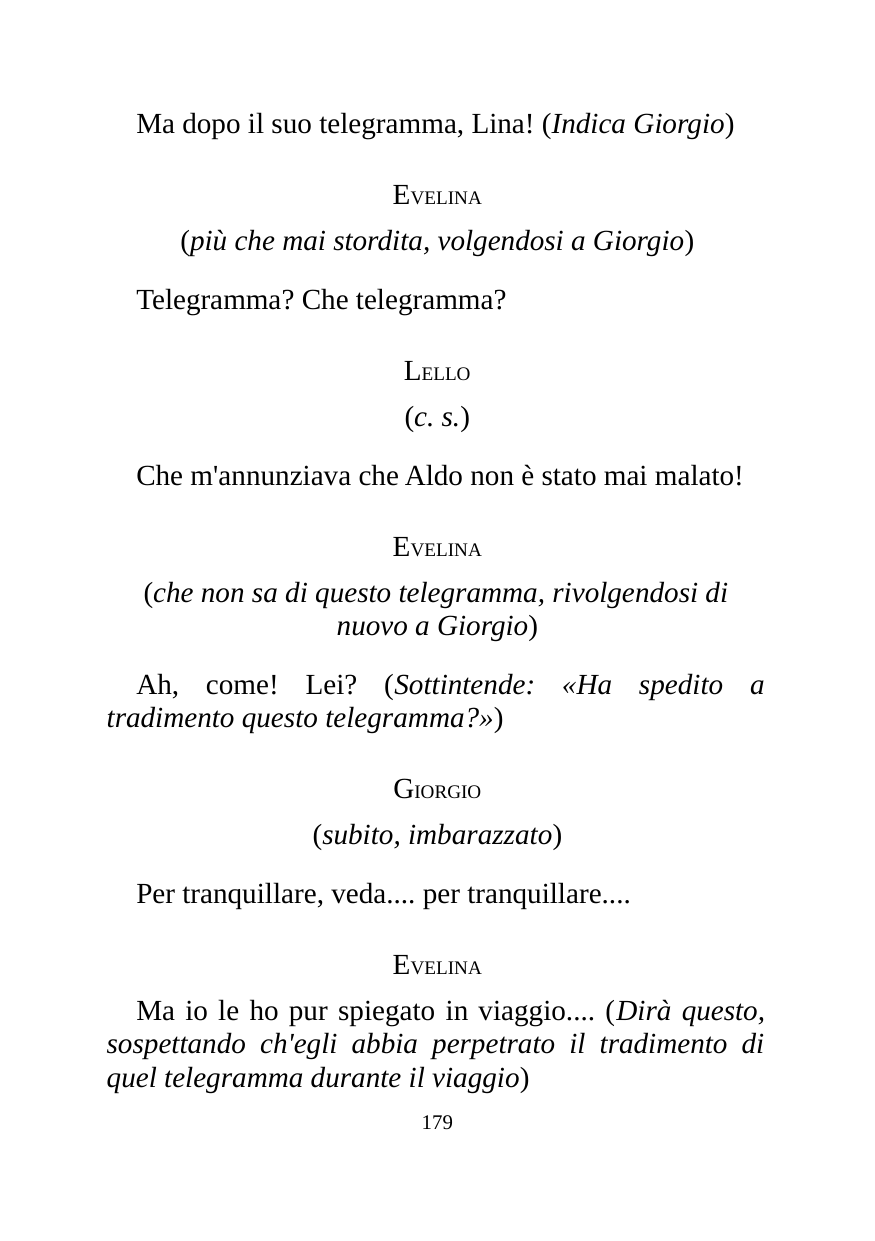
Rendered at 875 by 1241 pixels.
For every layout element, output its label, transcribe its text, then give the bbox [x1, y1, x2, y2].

text Lello [106, 353, 768, 387]
text Ah, come! Lei? (Sottintende: «Ha spedito a tradimento questo telegramma?») [106, 667, 768, 734]
text Evelina [106, 177, 768, 211]
text Che m'annunziava che Aldo non è stato mai malato! [106, 458, 768, 491]
text (che non sa di questo telegramma, rivolgendosi di nuovo a Giorgio) [106, 575, 768, 642]
text Ma io le ho pur spiegato in viaggio.... (Dirà questo, sospettando ch'egli abbia perpetrato il tradimento di quel telegramma durante il viaggio) [106, 993, 768, 1094]
text Evelina [106, 947, 768, 981]
text (più che mai stordita, volgendosi a Giorgio) [106, 223, 768, 257]
text (subito, imbarazzato) [106, 817, 768, 851]
text Per tranquillare, veda.... per tranquillare.... [106, 876, 768, 909]
text Giorgio [106, 771, 768, 805]
text Telegramma? Che telegramma? [106, 282, 768, 316]
text Ma dopo il suo telegramma, Lina! (Indica Giorgio) [106, 106, 768, 140]
text (c. s.) [106, 399, 768, 433]
text Evelina [106, 529, 768, 562]
